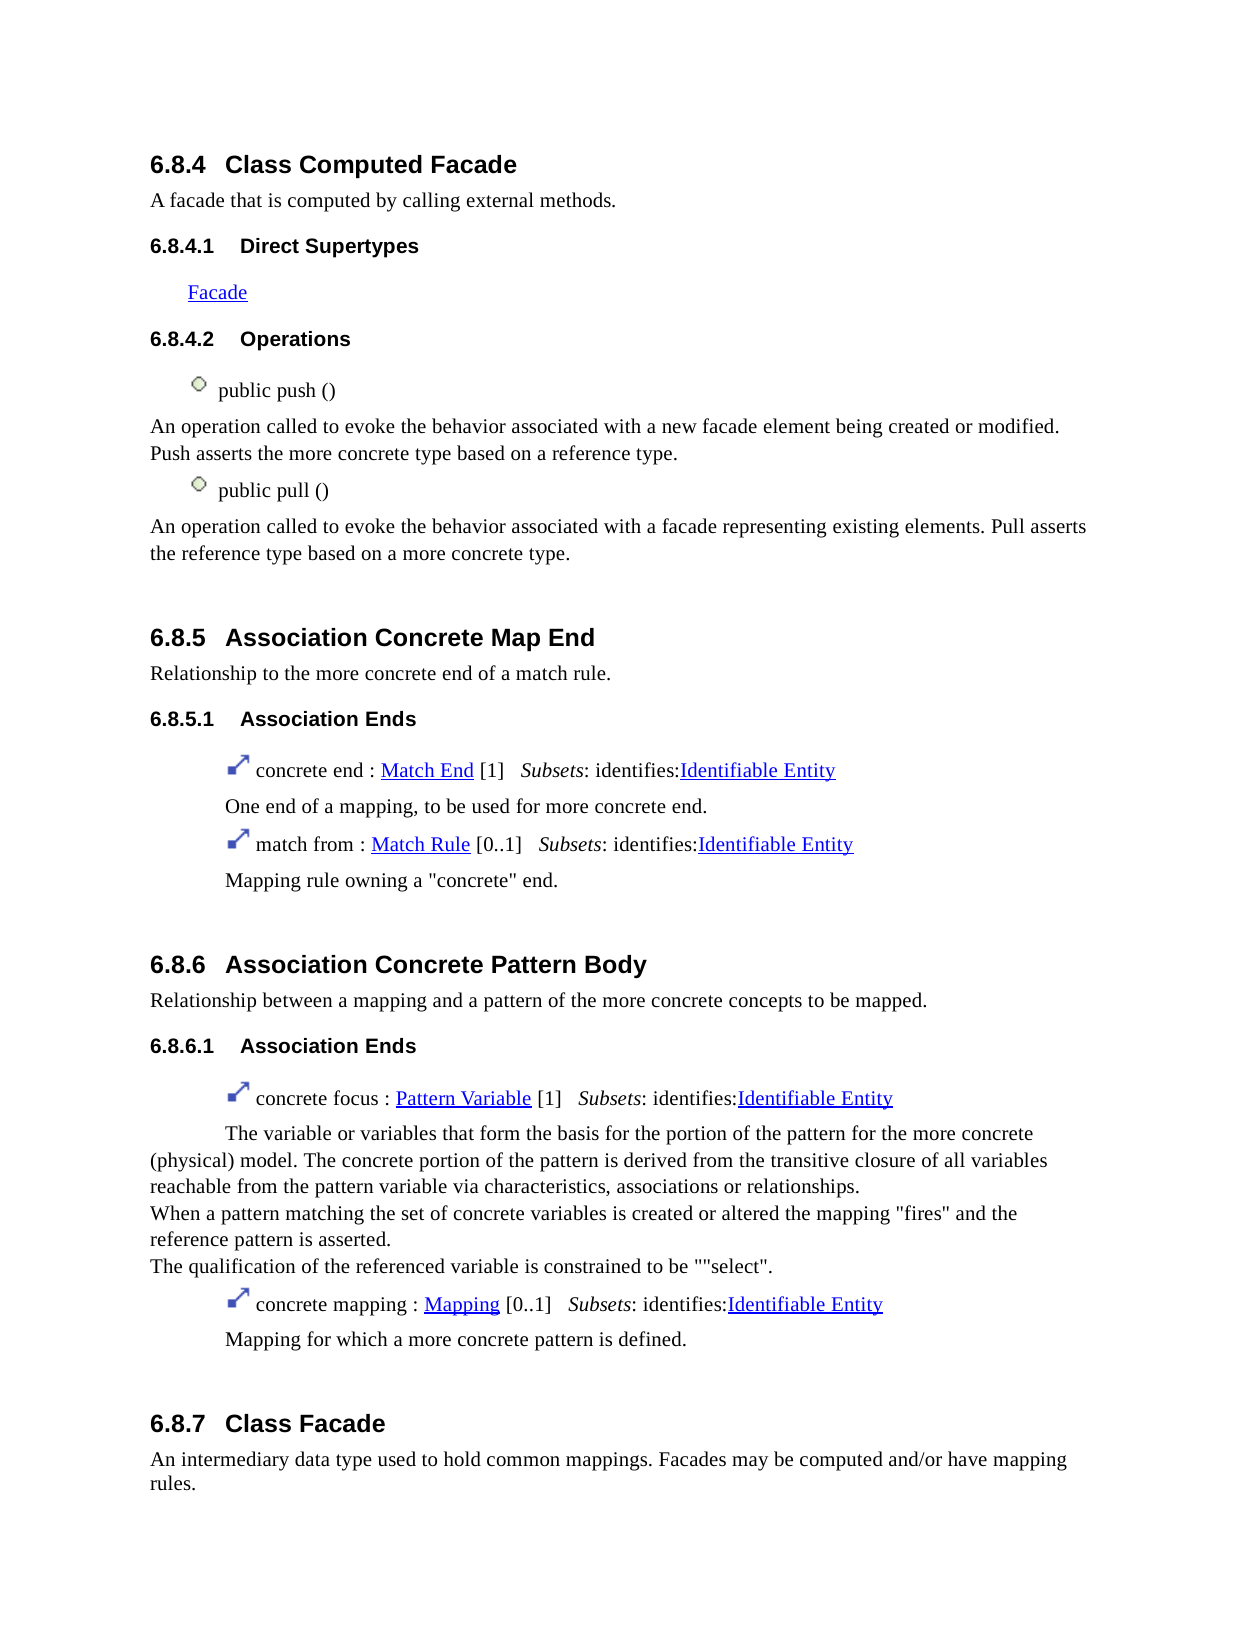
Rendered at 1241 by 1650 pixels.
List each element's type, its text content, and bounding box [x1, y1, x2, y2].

text An intermediary data type used to hold common mappings. Facades may be computed and/or have mapping rules. [150, 1447, 1090, 1495]
subtitle Class Facade [150, 1409, 1090, 1438]
subtitle Operations [150, 327, 1090, 351]
picture [225, 1285, 251, 1311]
text An operation called to evoke the behavior associated with a facade representing existing elements. Pull asserts the reference type based on a more concrete type. [150, 514, 1090, 565]
text Mapping for which a more concrete pattern is defined. [150, 1327, 1090, 1351]
text Relationship between a mapping and a pattern of the more concrete concepts to be mapped. [150, 987, 1090, 1012]
subtitle Association Concrete Pattern Body [150, 950, 1090, 979]
text An operation called to evoke the behavior associated with a new facade element being created or modified. Push asserts the more concrete type based on a reference type. [150, 414, 1090, 464]
text public pull () [187, 473, 1090, 502]
text concrete mapping : Mapping [0..1] Subsets: identifies:Identifiable Entity [150, 1286, 1090, 1316]
text public push () [187, 373, 1090, 402]
subtitle Association Ends [150, 707, 1090, 731]
text concrete end : Match End [1] Subsets: identifies:Identifiable Entity [150, 753, 1090, 782]
picture [225, 752, 251, 778]
picture [187, 372, 213, 398]
text A facade that is computed by calling external methods. [150, 188, 1090, 212]
picture [225, 1079, 251, 1105]
text match from : Match Rule [0..1] Subsets: identifies:Identifiable Entity [150, 826, 1090, 856]
subtitle Association Concrete Map End [150, 622, 1090, 652]
text The variable or variables that form the basis for the portion of the pattern for the more concrete (physical) model. The concrete portion of the pattern is derived from the transitive closure of all variables reachable from the pattern variable via characteristics, associations or relationships. When a pattern matching the set of concrete variables is created or altered the mapping "fires" and the reference pattern is asserted. The qualification of the referenced variable is constrained to be ""select". [150, 1121, 1090, 1278]
subtitle Association Ends [150, 1034, 1090, 1058]
picture [225, 826, 251, 852]
text Mapping rule owning a "concrete" end. [150, 868, 1090, 892]
text One end of a mapping, to be used for more concrete end. [150, 794, 1090, 818]
text Facade [187, 280, 1090, 304]
picture [187, 472, 213, 498]
subtitle Direct Supertypes [150, 234, 1090, 258]
subtitle Class Computed Facade [150, 150, 1090, 179]
text Relationship to the more concrete end of a match rule. [150, 660, 1090, 684]
text concrete focus : Pattern Variable [1] Subsets: identifies:Identifiable Entity [150, 1080, 1090, 1109]
